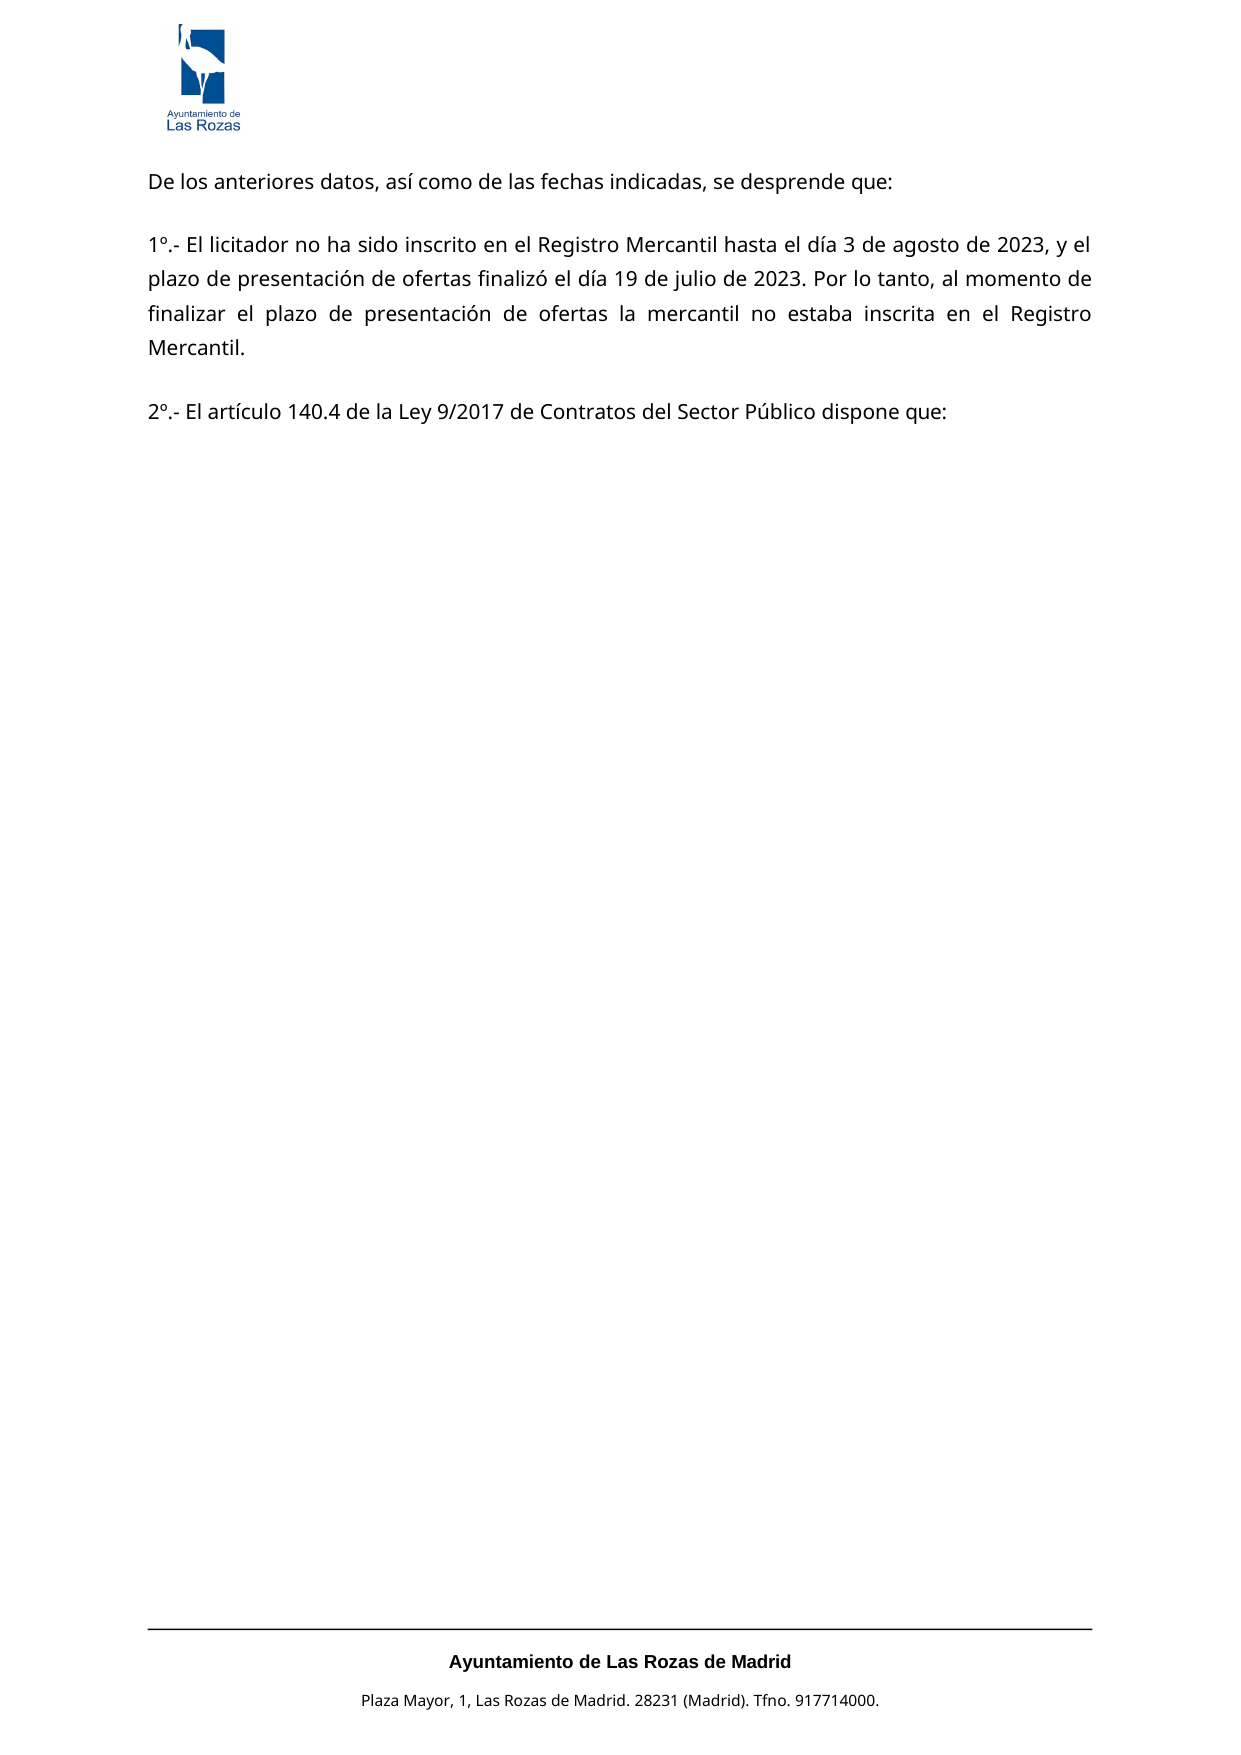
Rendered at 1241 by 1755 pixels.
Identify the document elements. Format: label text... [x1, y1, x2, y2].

text De los anteriores datos, así como de las fechas indicadas, se desprende que: [148, 167, 1143, 195]
text 1º.- El licitador no ha sido inscrito en el Registro Mercantil hasta el día 3 de agosto de 2023, y el plazo de presentación de ofertas finalizó el día 19 de julio de 2023. Por lo tanto, al momento de finalizar el plazo de presentación de ofertas la mercantil no estaba inscrita en el Registro Mercantil. [148, 230, 1093, 362]
text 2º.- El artículo 140.4 de la Ley 9/2017 de Contratos del Sector Público dispone que: [148, 397, 1143, 426]
